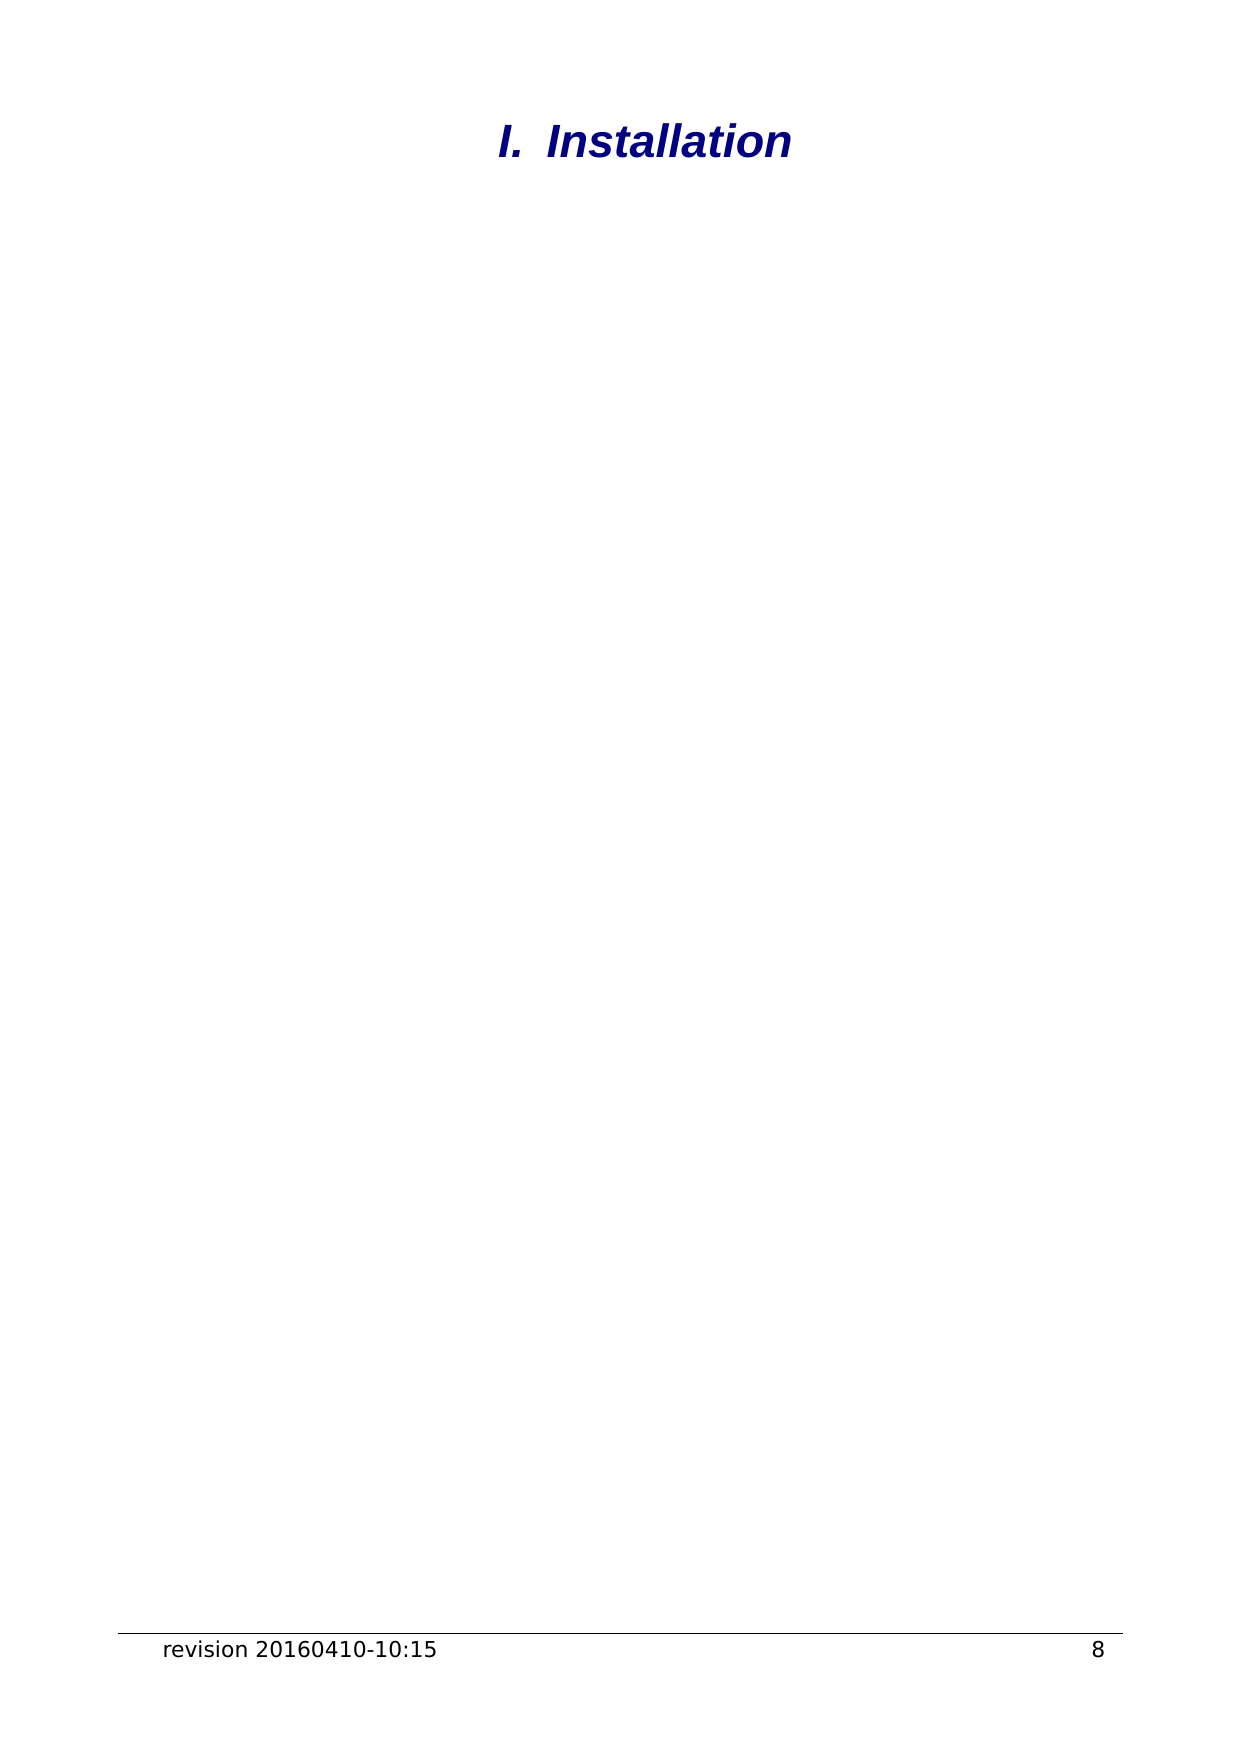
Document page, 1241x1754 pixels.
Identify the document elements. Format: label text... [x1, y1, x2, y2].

subtitle Installation [159, 113, 1123, 167]
